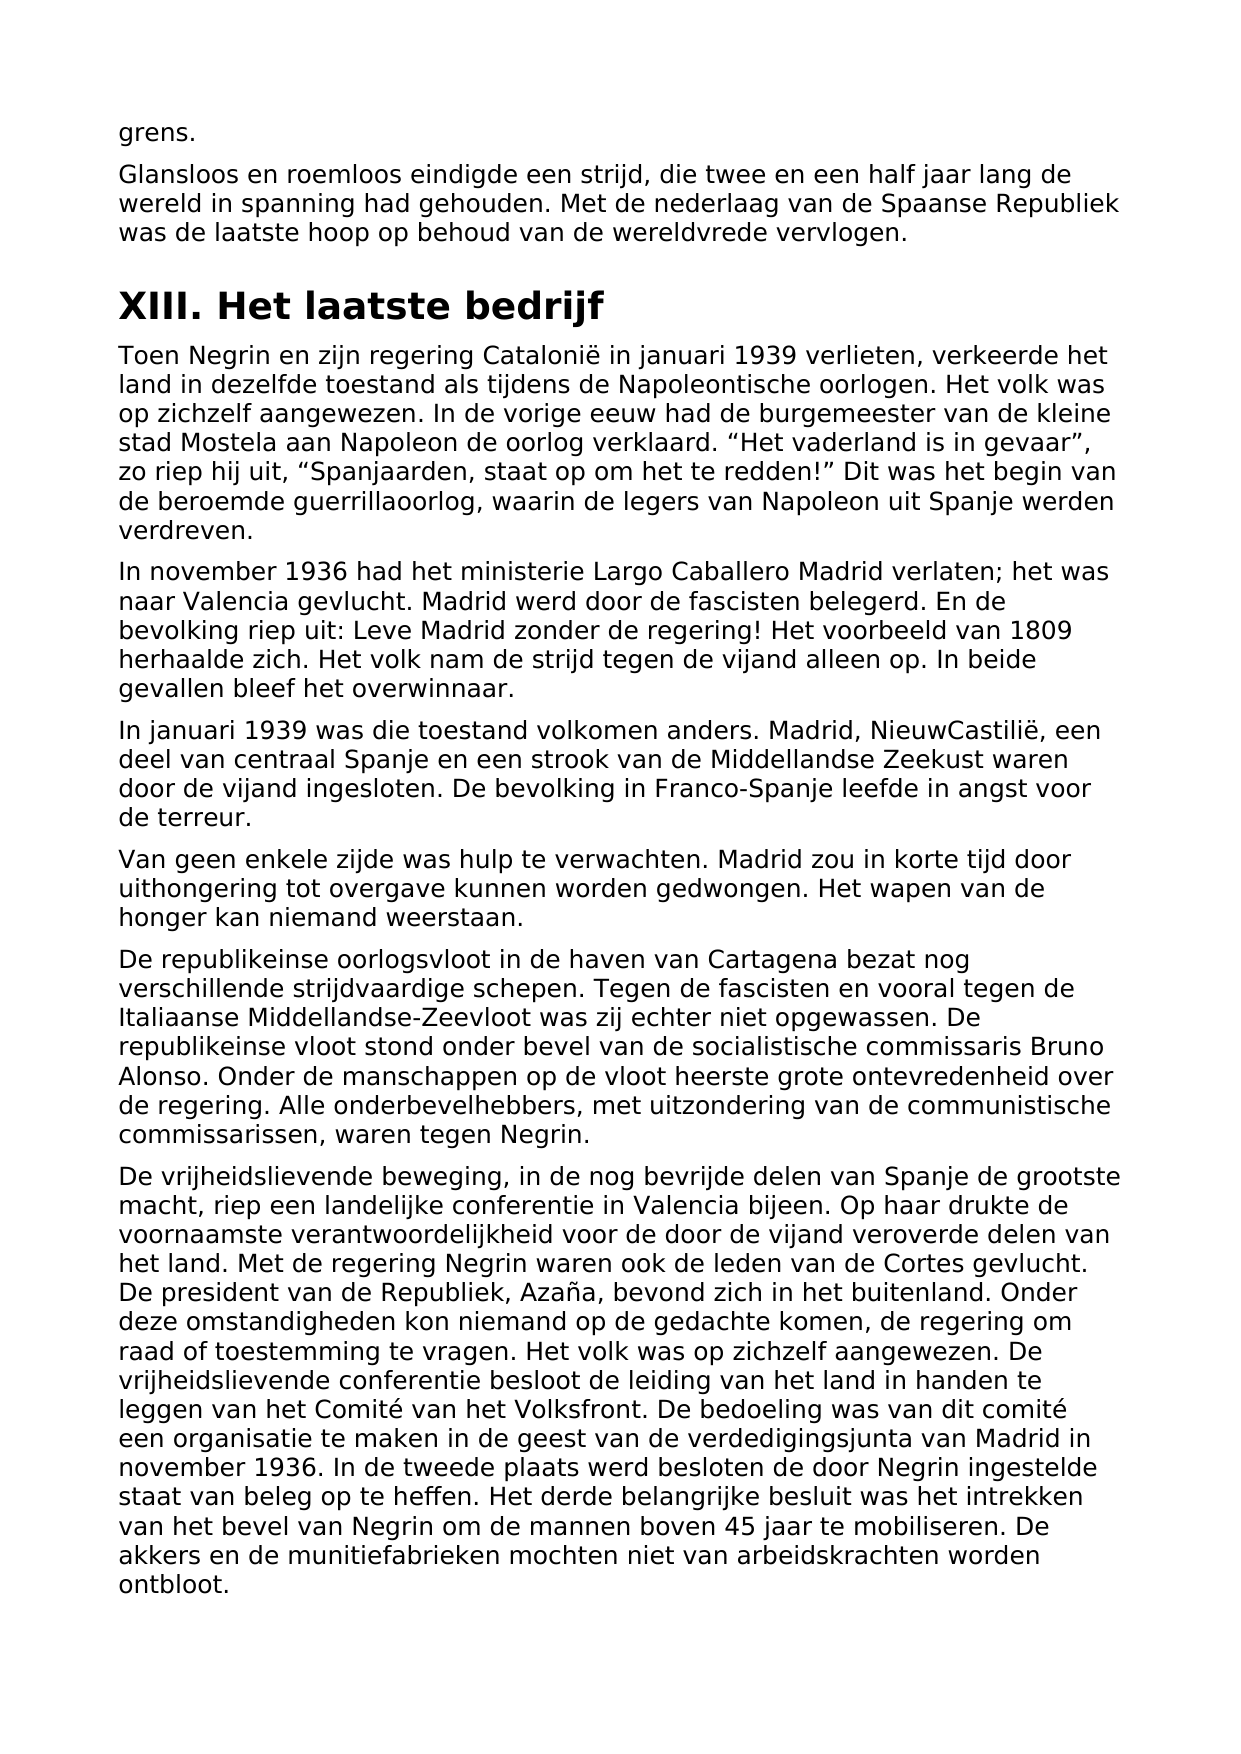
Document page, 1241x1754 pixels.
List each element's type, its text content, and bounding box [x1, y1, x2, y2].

text De republikeinse oorlogsvloot in de haven van Cartagena bezat nog verschillende strijdvaardige schepen. Tegen de fascisten en vooral tegen de Italiaanse Middellandse-Zeevloot was zij echter niet opgewassen. De republikeinse vloot stond onder bevel van de socialistische commissaris Bruno Alonso. Onder de manschappen op de vloot heerste grote ontevredenheid over de regering. Alle onderbevelhebbers, met uitzondering van de communistische commissarissen, waren tegen Negrin. [118, 945, 1122, 1149]
text In november 1936 had het ministerie Largo Caballero Madrid verlaten; het was naar Valencia gevlucht. Madrid werd door de fascisten belegerd. En de bevolking riep uit: Leve Madrid zonder de regering! Het voorbeeld van 1809 herhaalde zich. Het volk nam de strijd tegen de vijand alleen op. In beide gevallen bleef het overwinnaar. [118, 558, 1122, 703]
text De vrijheidslievende beweging, in de nog bevrijde delen van Spanje de grootste macht, riep een landelijke conferentie in Valencia bijeen. Op haar drukte de voornaamste verantwoordelijkheid voor de door de vijand veroverde delen van het land. Met de regering Negrin waren ook de leden van de Cortes gevlucht. De president van de Republiek, Azaña, bevond zich in het buitenland. Onder deze omstandigheden kon niemand op de gedachte komen, de regering om raad of toestemming te vragen. Het volk was op zichzelf aangewezen. De vrijheidslievende conferentie besloot de leiding van het land in handen te leggen van het Comité van het Volksfront. De bedoeling was van dit comité een organisatie te maken in de geest van de verdedigingsjunta van Madrid in november 1936. In de tweede plaats werd besloten de door Negrin ingestelde staat van beleg op te heffen. Het derde belangrijke besluit was het intrekken van het bevel van Negrin om de mannen boven 45 jaar te mobiliseren. De akkers en de munitiefabrieken mochten niet van arbeidskrachten worden ontbloot. [118, 1162, 1122, 1599]
text Toen Negrin en zijn regering Catalonië in januari 1939 verlieten, verkeerde het land in dezelfde toestand als tijdens de Napoleontische oorlogen. Het volk was op zichzelf aangewezen. In de vorige eeuw had de burgemeester van de kleine stad Mostela aan Napoleon de oorlog verklaard. “Het vaderland is in gevaar”, zo riep hij uit, “Spanjaarden, staat op om het te redden!” Dit was het begin van de beroemde guerrillaoorlog, waarin de legers van Napoleon uit Spanje werden verdreven. [118, 341, 1122, 545]
text Van geen enkele zijde was hulp te verwachten. Madrid zou in korte tijd door uithongering tot overgave kunnen worden gedwongen. Het wapen van de honger kan niemand weerstaan. [118, 845, 1122, 933]
subtitle XIII. Het laatste bedrijf [118, 285, 1122, 328]
text grens. [118, 118, 1122, 147]
text Glansloos en roemloos eindigde een strijd, die twee en een half jaar lang de wereld in spanning had gehouden. Met de nederlaag van de Spaanse Republiek was de laatste hoop op behoud van de wereldvrede vervlogen. [118, 160, 1122, 247]
text In januari 1939 was die toestand volkomen anders. Madrid, NieuwCastilië, een deel van centraal Spanje en een strook van de Middellandse Zeekust waren door de vijand ingesloten. De bevolking in Franco-Spanje leefde in angst voor de terreur. [118, 716, 1122, 833]
